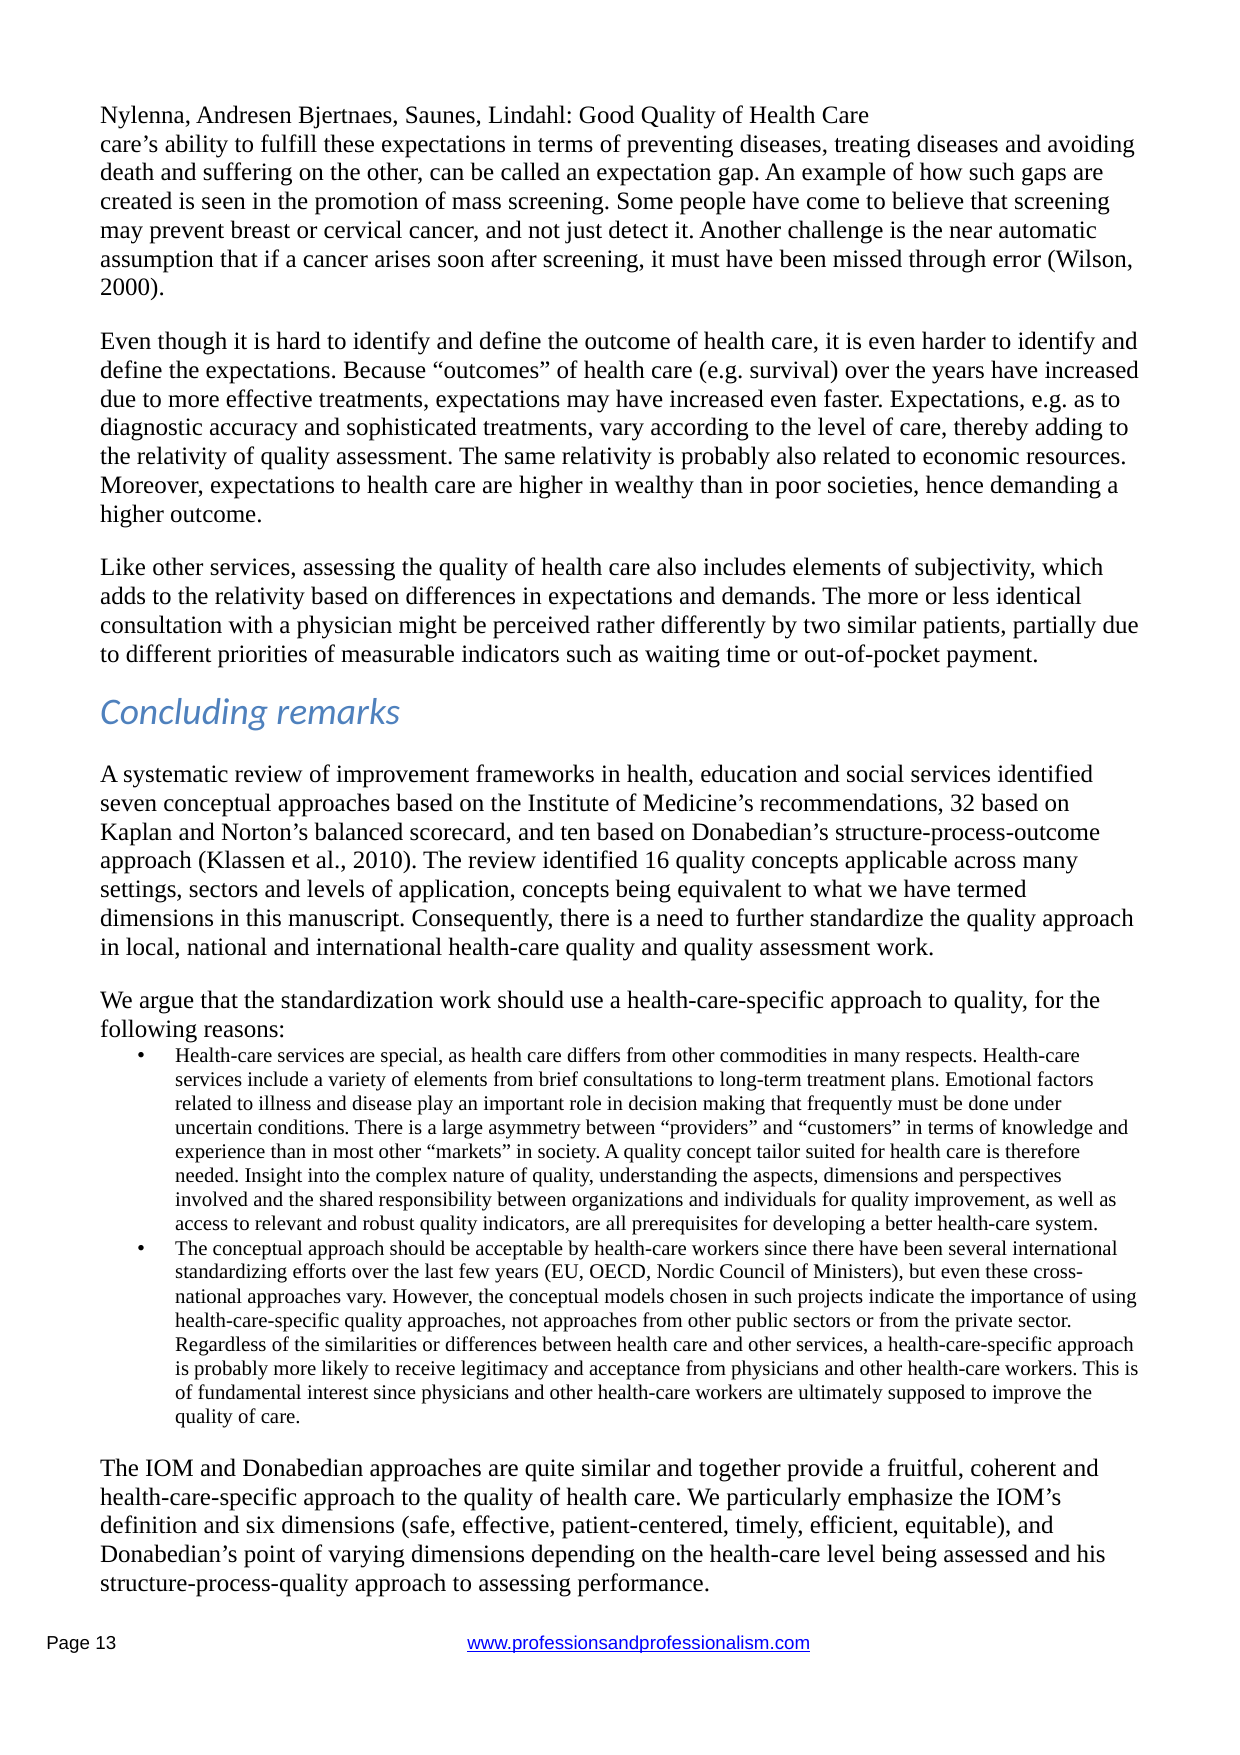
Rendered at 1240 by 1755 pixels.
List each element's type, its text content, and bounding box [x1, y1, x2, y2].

list The conceptual approach should be acceptable by health-care workers since there have been several international standardizing efforts over the last few years (EU, OECD, Nordic Council of Ministers), but even these cross-national approaches vary. However, the conceptual models chosen in such projects indicate the importance of using health-care-specific quality approaches, not approaches from other public sectors or from the private sector. Regardless of the similarities or differences between health care and other services, a health-care-specific approach is probably more likely to receive legitimacy and acceptance from physicians and other health-care workers. This is of fundamental interest since physicians and other health-care workers are ultimately supposed to improve the quality of care. [137, 1235, 1139, 1428]
text We argue that the standardization work should use a health-care-specific approach to quality, for the following reasons: [100, 985, 1139, 1043]
subtitle Concluding remarks [100, 688, 1139, 734]
text A systematic review of improvement frameworks in health, education and social services identified seven conceptual approaches based on the Institute of Medicine’s recommendations, 32 based on Kaplan and Norton’s balanced scorecard, and ten based on Donabedian’s structure-process-outcome approach (Klassen et al., 2010). The review identified 16 quality concepts applicable across many settings, sectors and levels of application, concepts being equivalent to what we have termed dimensions in this manuscript. Consequently, there is a need to further standardize the quality approach in local, national and international health-care quality and quality assessment work. [100, 759, 1139, 960]
text Like other services, assessing the quality of health care also includes elements of subjectivity, which adds to the relativity based on differences in expectations and demands. The more or less identical consultation with a physician might be perceived rather differently by two similar patients, partially due to different priorities of measurable indicators such as waiting time or out-of-pocket payment. [100, 552, 1139, 667]
text care’s ability to fulfill these expectations in terms of preventing diseases, treating diseases and avoiding death and suffering on the other, can be called an expectation gap. An example of how such gaps are created is seen in the promotion of mass screening. Some people have come to believe that screening may prevent breast or cervical cancer, and not just detect it. Another challenge is the near automatic assumption that if a cancer arises soon after screening, it must have been missed through error (Wilson, 2000). [100, 129, 1139, 301]
text Even though it is hard to identify and define the outcome of health care, it is even harder to identify and define the expectations. Because “outcomes” of health care (e.g. survival) over the years have increased due to more effective treatments, expectations may have increased even faster. Expectations, e.g. as to diagnostic accuracy and sophisticated treatments, vary according to the level of care, thereby adding to the relativity of quality assessment. The same relativity is probably also related to economic resources. Moreover, expectations to health care are higher in wealthy than in poor societies, hence demanding a higher outcome. [100, 326, 1139, 527]
list Health-care services are special, as health care differs from other commodities in many respects. Health-care services include a variety of elements from brief consultations to long-term treatment plans. Emotional factors related to illness and disease play an important role in decision making that frequently must be done under uncertain conditions. There is a large asymmetry between “providers” and “customers” in terms of knowledge and experience than in most other “markets” in society. A quality concept tailor suited for health care is therefore needed. Insight into the complex nature of quality, understanding the aspects, dimensions and perspectives involved and the shared responsibility between organizations and individuals for quality improvement, as well as access to relevant and robust quality indicators, are all prerequisites for developing a better health-care system. [137, 1043, 1139, 1235]
text The IOM and Donabedian approaches are quite similar and together provide a fruitful, coherent and health-care-specific approach to the quality of health care. We particularly emphasize the IOM’s definition and six dimensions (safe, effective, patient-centered, timely, efficient, equitable), and Donabedian’s point of varying dimensions depending on the health-care level being assessed and his structure-process-quality approach to assessing performance. [100, 1453, 1139, 1597]
